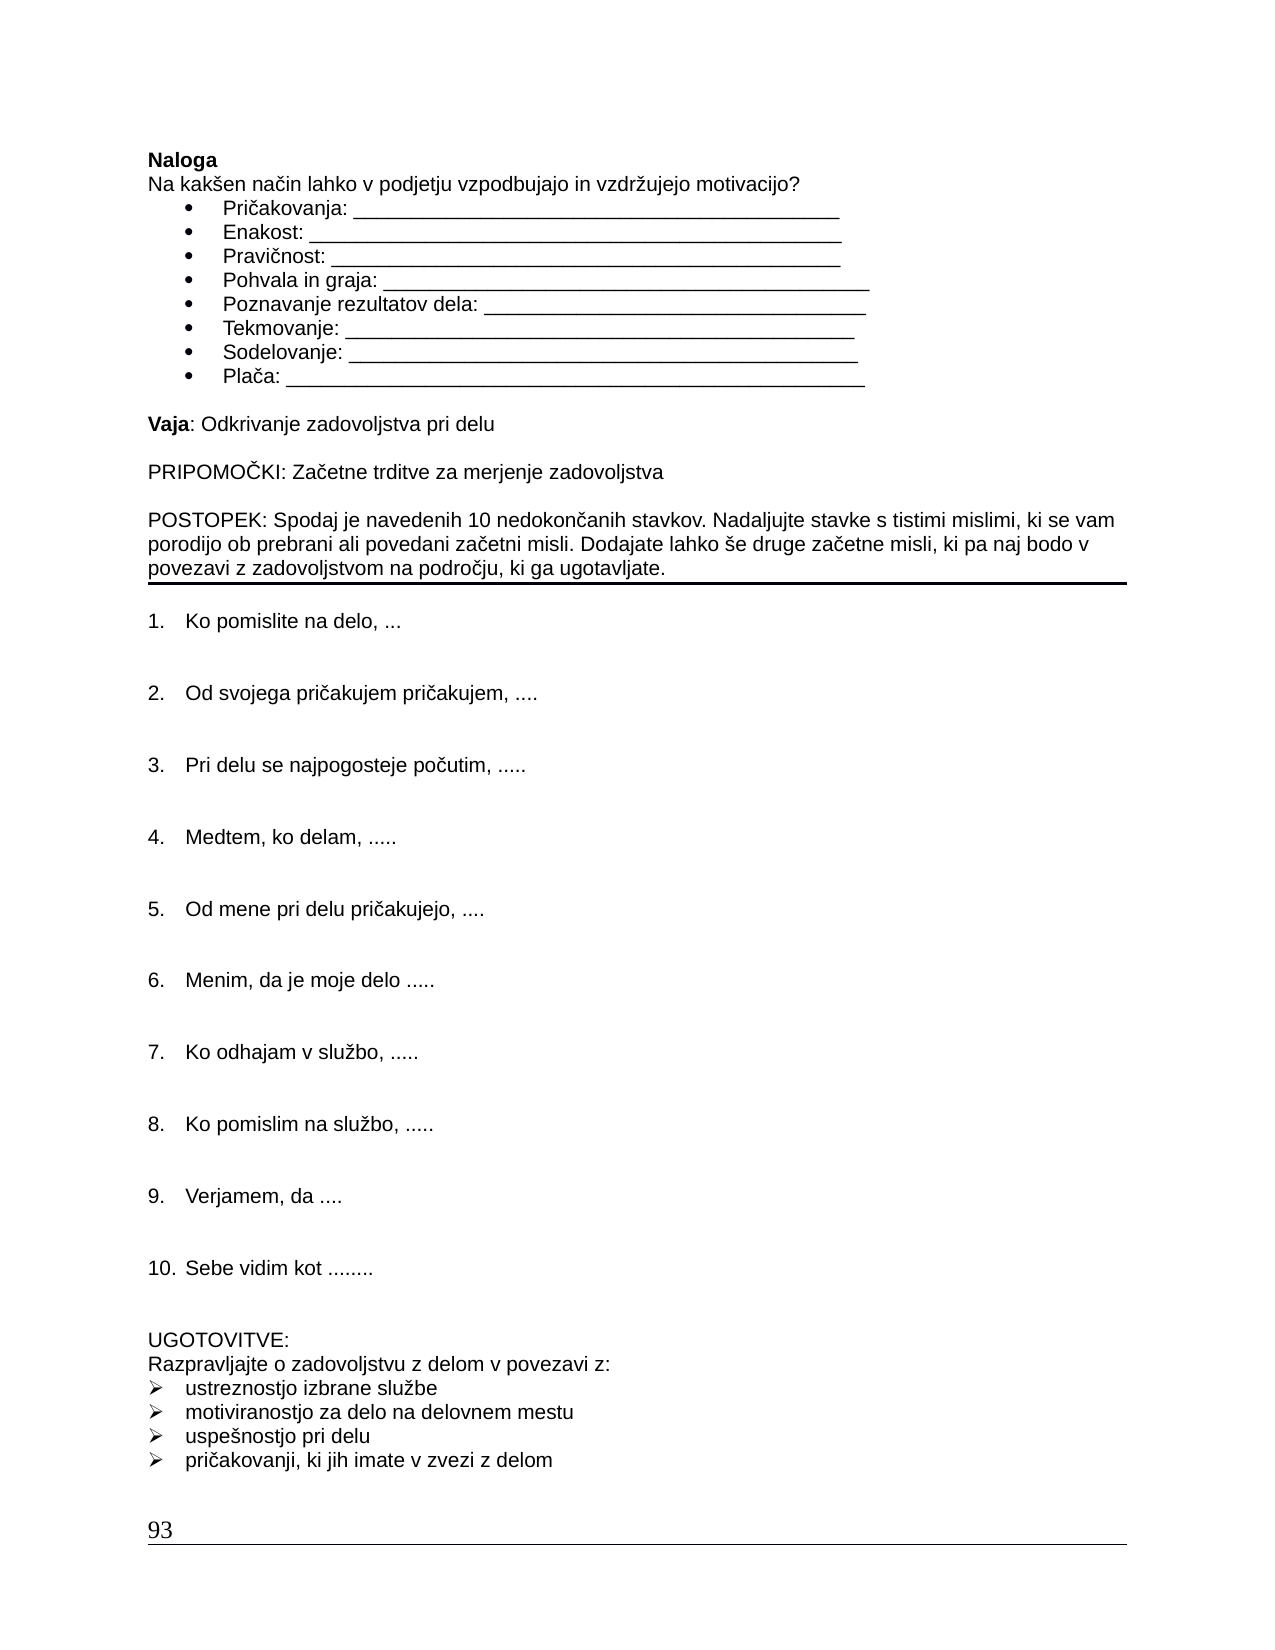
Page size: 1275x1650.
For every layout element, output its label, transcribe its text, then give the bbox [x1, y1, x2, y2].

list ustreznostjo izbrane službe [148, 1376, 1127, 1400]
text Vaja: Odkrivanje zadovoljstva pri delu [148, 412, 1127, 436]
list Ko pomislim na službo, ..... [148, 1112, 1127, 1136]
list Enakost: ______________________________________________ [185, 220, 1127, 244]
list Od svojega pričakujem pričakujem, .... [148, 681, 1127, 705]
list Pravičnost: ____________________________________________ [185, 244, 1127, 268]
list Verjamem, da .... [148, 1184, 1127, 1208]
list Pri delu se najpogosteje počutim, ..... [148, 753, 1127, 777]
list Ko odhajam v službo, ..... [148, 1040, 1127, 1064]
text PRIPOMOČKI: Začetne trditve za merjenje zadovoljstva [148, 460, 1127, 484]
text Naloga [148, 148, 1127, 172]
text Razpravljajte o zadovoljstvu z delom v povezavi z: [148, 1352, 1127, 1376]
list Tekmovanje: ____________________________________________ [185, 316, 1127, 340]
list Pričakovanja: __________________________________________ [185, 196, 1127, 220]
list Menim, da je moje delo ..... [148, 968, 1127, 992]
list uspešnostjo pri delu [148, 1424, 1127, 1448]
list Medtem, ko delam, ..... [148, 824, 1127, 848]
text Na kakšen način lahko v podjetju vzpodbujajo in vzdržujejo motivacijo? [148, 172, 1127, 196]
list pričakovanji, ki jih imate v zvezi z delom [148, 1448, 1127, 1472]
list Od mene pri delu pričakujejo, .... [148, 896, 1127, 920]
list Pohvala in graja: __________________________________________ [185, 268, 1127, 292]
list Ko pomislite na delo, ... [148, 609, 1127, 633]
list motiviranostjo za delo na delovnem mestu [148, 1400, 1127, 1424]
list Sebe vidim kot ........ [148, 1256, 1127, 1280]
list Sodelovanje: ____________________________________________ [185, 340, 1127, 364]
text UGOTOVITVE: [148, 1328, 1127, 1352]
list Plača: __________________________________________________ [185, 364, 1127, 388]
text POSTOPEK: Spodaj je navedenih 10 nedokončanih stavkov. Nadaljujte stavke s tistimi mislimi, ki se vam porodijo ob prebrani ali povedani začetni misli. Dodajate lahko še druge začetne misli, ki pa naj bodo v povezavi z zadovoljstvom na področju, ki ga ugotavljate. [148, 508, 1127, 582]
list Poznavanje rezultatov dela: _________________________________ [185, 292, 1127, 316]
